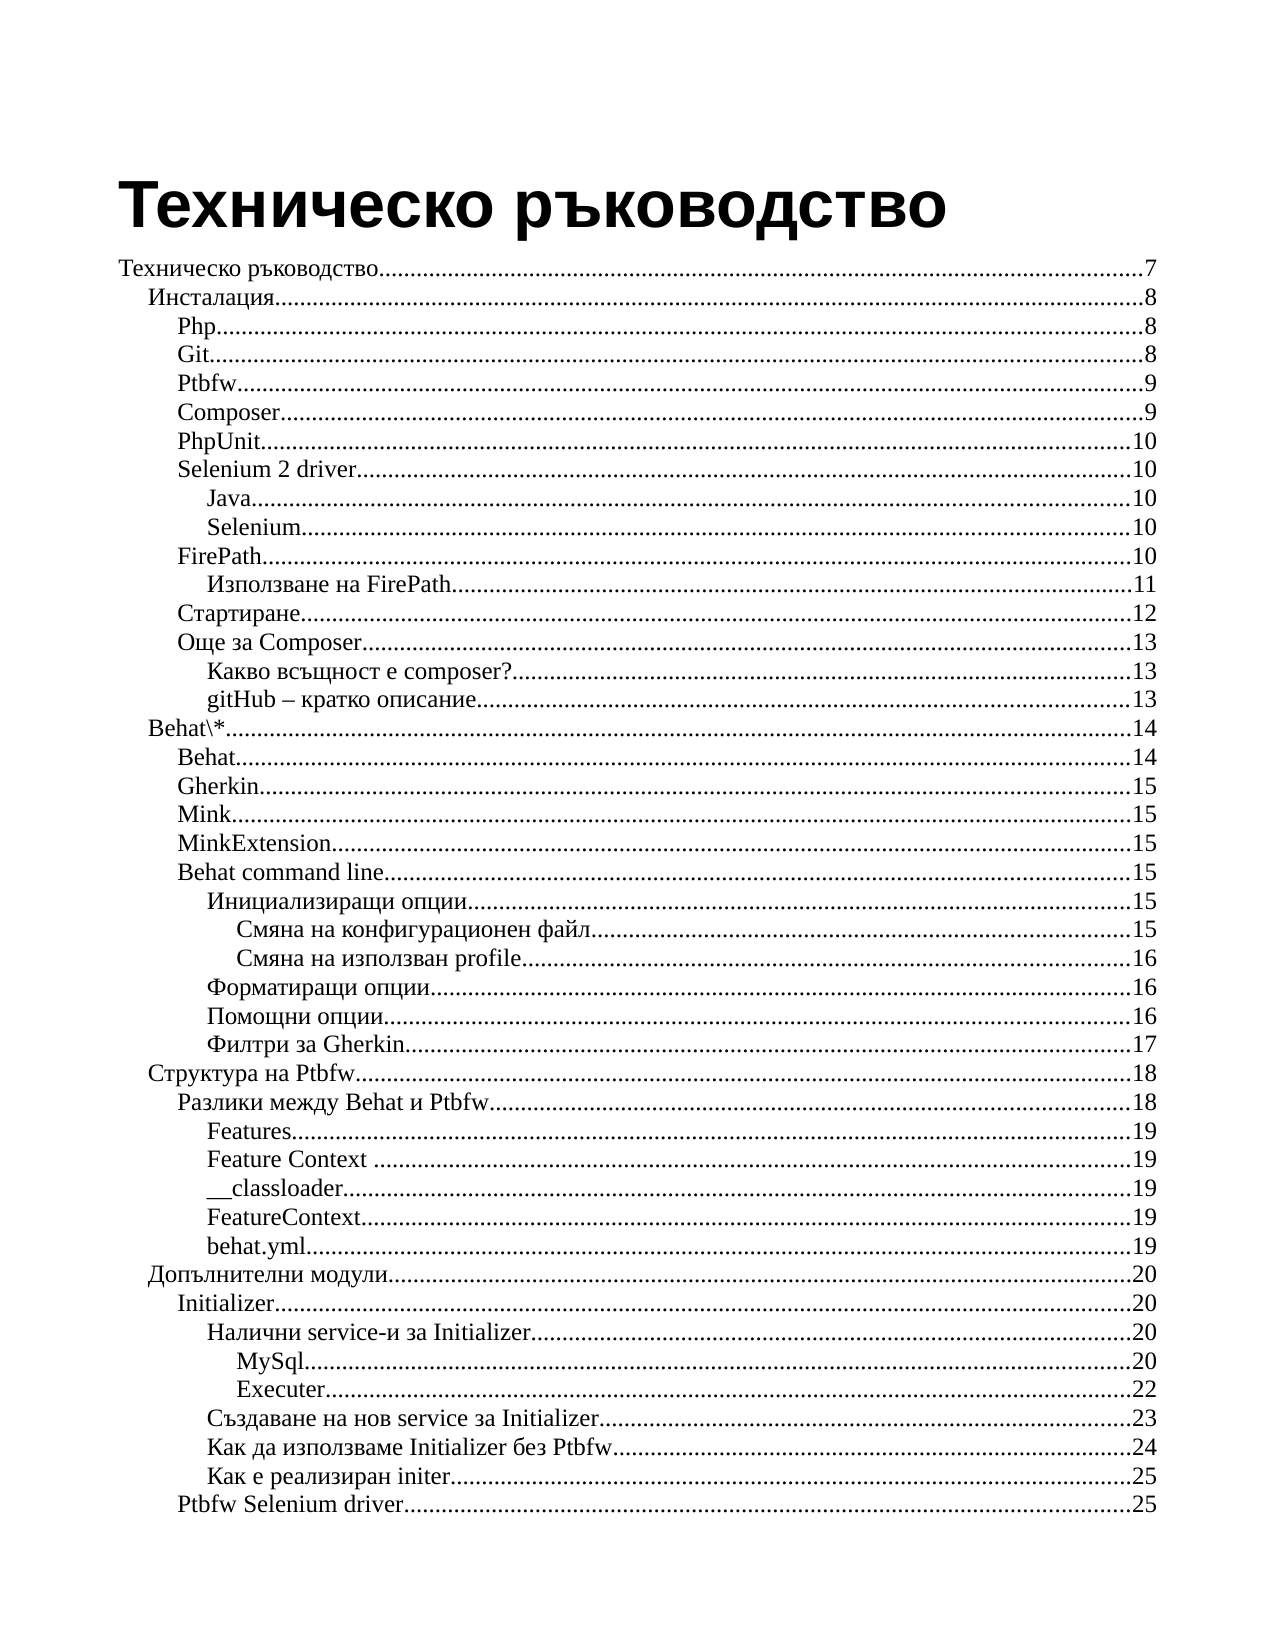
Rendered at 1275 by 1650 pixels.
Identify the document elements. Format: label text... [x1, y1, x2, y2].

text Още за Composer 13 [177, 627, 1157, 656]
text __classloader 19 [207, 1173, 1157, 1202]
text Помощни опции 16 [207, 1001, 1157, 1029]
text MySql 20 [236, 1346, 1157, 1374]
text behat.yml 19 [207, 1231, 1157, 1259]
text Смяна на използван profile 16 [236, 943, 1157, 972]
text Executer 22 [236, 1374, 1157, 1403]
subtitle Техническо ръководство [118, 164, 1157, 241]
text Php 8 [177, 311, 1157, 339]
text Инсталация 8 [148, 282, 1157, 311]
text MinkExtension 15 [177, 828, 1157, 857]
text gitHub – кратко описание 13 [207, 684, 1157, 713]
text Смяна на конфигурационен файл 15 [236, 914, 1157, 943]
text Feature Context 19 [207, 1144, 1157, 1173]
text Behat 14 [177, 742, 1157, 771]
text Selenium 2 driver 10 [177, 454, 1157, 483]
text Техническо ръководство 7 [118, 253, 1157, 282]
text Ptbfw 9 [177, 368, 1157, 397]
text Филтри за Gherkin 17 [207, 1029, 1157, 1058]
text PhpUnit 10 [177, 426, 1157, 454]
text Как е реализиран initer 25 [207, 1461, 1157, 1489]
text Ptbfw Selenium driver 25 [177, 1489, 1157, 1518]
text Форматиращи опции 16 [207, 972, 1157, 1001]
text Допълнителни модули 20 [148, 1259, 1157, 1288]
text Behat command line 15 [177, 857, 1157, 886]
text Използване на FirePath 11 [207, 569, 1157, 598]
text Features 19 [207, 1116, 1157, 1144]
text Създаване на нов service за Initializer 23 [207, 1403, 1157, 1432]
text Git 8 [177, 339, 1157, 368]
text Структура на Ptbfw 18 [148, 1058, 1157, 1087]
text Gherkin 15 [177, 771, 1157, 799]
text Selenium 10 [207, 512, 1157, 541]
text Как да използваме Initializer без Ptbfw 24 [207, 1432, 1157, 1461]
text Initializer 20 [177, 1288, 1157, 1317]
text Composer 9 [177, 397, 1157, 426]
text Стартиране 12 [177, 598, 1157, 627]
text Разлики между Behat и Ptbfw 18 [177, 1087, 1157, 1116]
text Java 10 [207, 483, 1157, 512]
text FirePath 10 [177, 541, 1157, 569]
text FeatureContext 19 [207, 1202, 1157, 1231]
text Какво всъщност е composer? 13 [207, 656, 1157, 684]
text Налични service-и за Initializer 20 [207, 1317, 1157, 1346]
text Mink 15 [177, 799, 1157, 828]
text Behat\* 14 [148, 713, 1157, 742]
text Инициализиращи опции 15 [207, 886, 1157, 914]
